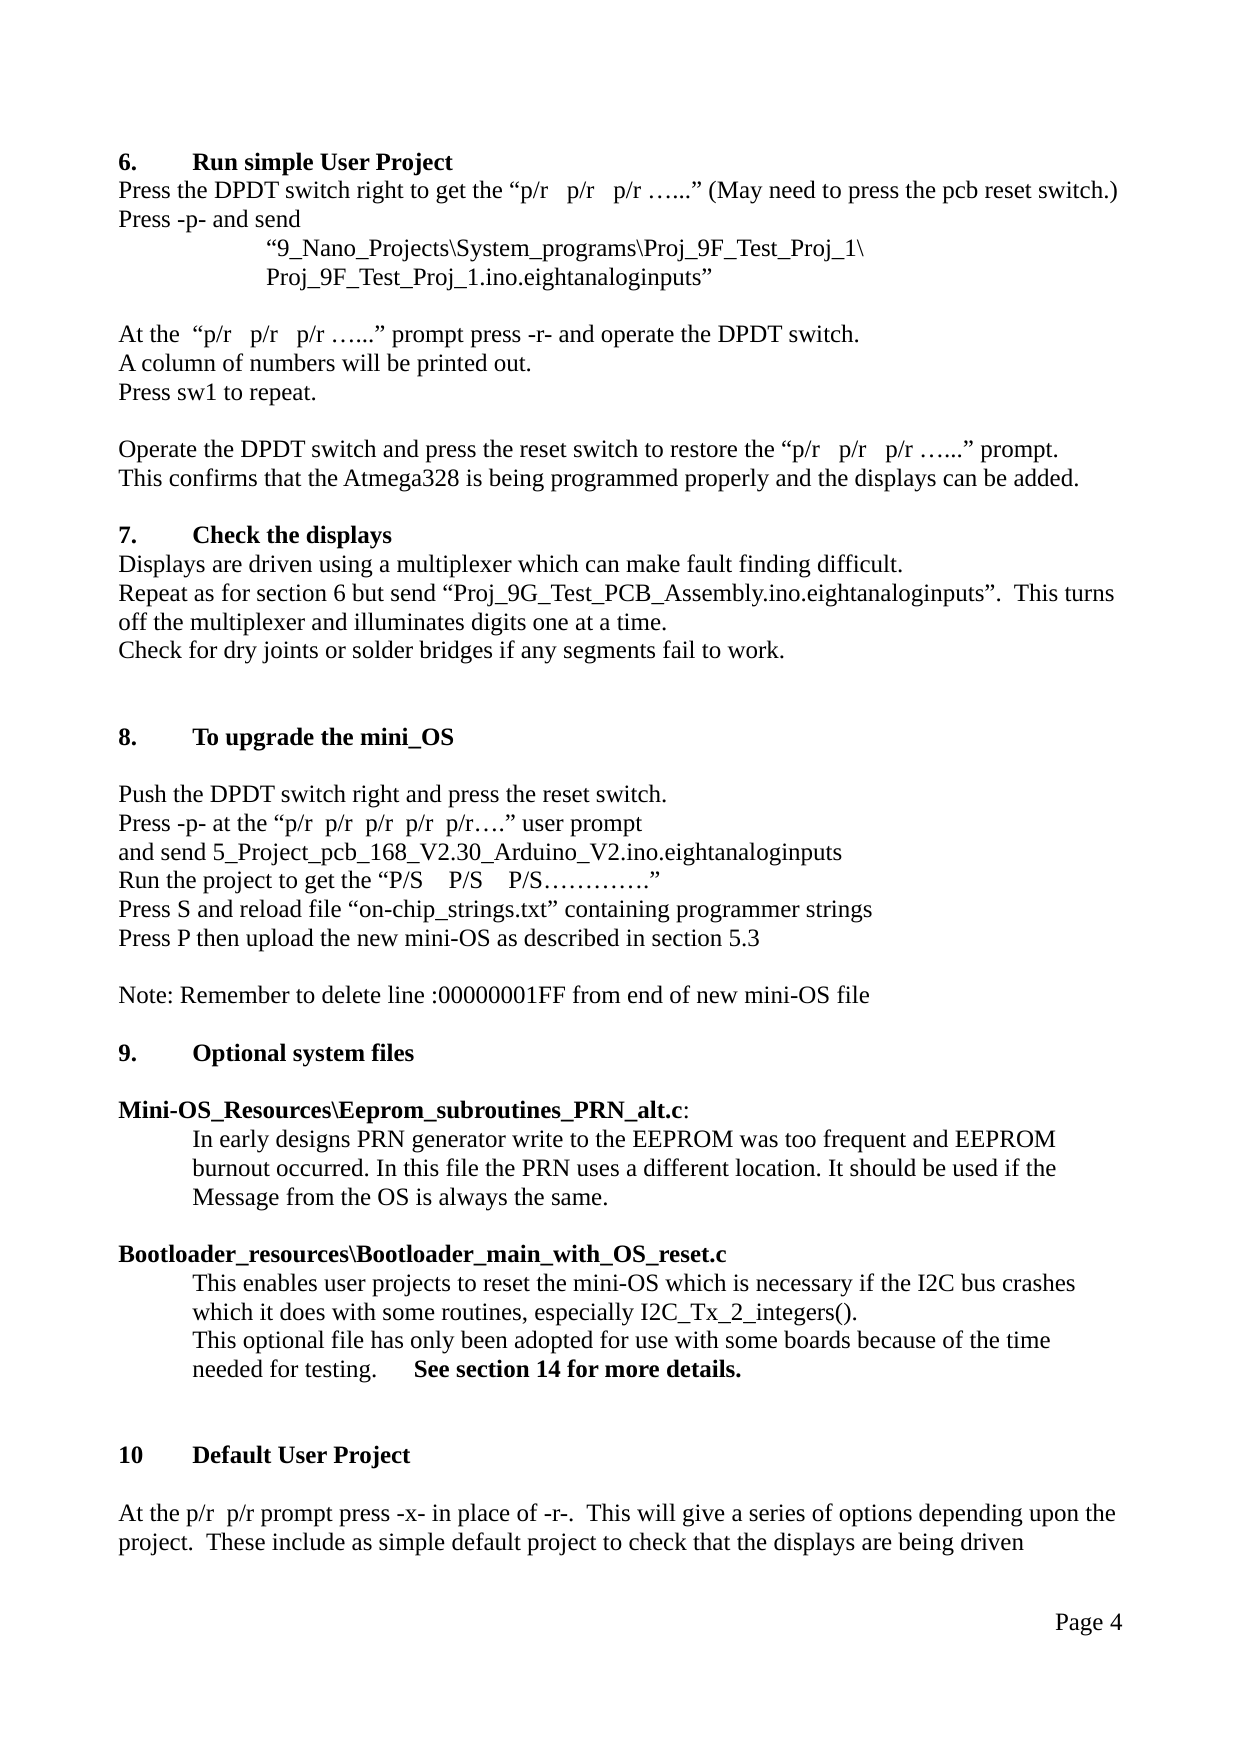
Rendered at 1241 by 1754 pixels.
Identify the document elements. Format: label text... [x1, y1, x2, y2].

text At the “p/r p/r p/r …...” prompt press -r- and operate the DPDT switch. [118, 319, 1122, 348]
text 9. Optional system files [118, 1038, 1122, 1067]
text “9_Nano_Projects\System_programs\Proj_9F_Test_Proj_1\ Proj_9F_Test_Proj_1.ino.eightanaloginputs” [118, 233, 1122, 291]
text Press P then upload the new mini-OS as described in section 5.3 [118, 923, 1122, 952]
text Press the DPDT switch right to get the “p/r p/r p/r …...” (May need to press the pcb reset switch.) [118, 176, 1122, 204]
text In early designs PRN generator write to the EEPROM was too frequent and EEPROM burnout occurred. In this file the PRN uses a different location. It should be used if the [118, 1124, 1122, 1182]
text Message from the OS is always the same. [118, 1182, 1122, 1211]
text Repeat as for section 6 but send “Proj_9G_Test_PCB_Assembly.ino.eightanaloginputs”. This turns off the multiplexer and illuminates digits one at a time. [118, 578, 1122, 636]
text Mini-OS_Resources\Eeprom_subroutines_PRN_alt.c: [118, 1096, 1122, 1124]
text 6. Run simple User Project [118, 147, 1122, 176]
text Push the DPDT switch right and press the reset switch. [118, 779, 1122, 808]
text Press S and reload file “on-chip_strings.txt” containing programmer strings [118, 894, 1122, 923]
text Press -p- at the “p/r p/r p/r p/r p/r….” user prompt [118, 808, 1122, 837]
text Press sw1 to repeat. [118, 377, 1122, 406]
text Note: Remember to delete line :00000001FF from end of new mini-OS file [118, 981, 1122, 1009]
text 10 Default User Project [118, 1441, 1122, 1469]
text Operate the DPDT switch and press the reset switch to restore the “p/r p/r p/r …...” prompt. [118, 434, 1122, 463]
text Displays are driven using a multiplexer which can make fault finding difficult. [118, 549, 1122, 578]
text At the p/r p/r prompt press -x- in place of -r-. This will give a series of options depending upon the project. These include as simple default project to check that the displays are being driven [118, 1498, 1122, 1556]
text Bootloader_resources\Bootloader_main_with_OS_reset.c [118, 1239, 1122, 1268]
text Run the project to get the “P/S P/S P/S………….” [118, 866, 1122, 894]
text This enables user projects to reset the mini-OS which is necessary if the I2C bus crashes which it does with some routines, especially I2C_Tx_2_integers(). [118, 1268, 1122, 1326]
text 7. Check the displays [118, 521, 1122, 549]
text This optional file has only been adopted for use with some boards because of the time needed for testing. See section 14 for more details. [118, 1326, 1122, 1383]
text This confirms that the Atmega328 is being programmed properly and the displays can be added. [118, 463, 1122, 492]
text Press -p- and send [118, 204, 1122, 233]
text and send 5_Project_pcb_168_V2.30_Arduino_V2.ino.eightanaloginputs [118, 837, 1122, 866]
text Check for dry joints or solder bridges if any segments fail to work. [118, 636, 1122, 664]
text A column of numbers will be printed out. [118, 348, 1122, 377]
text 8. To upgrade the mini_OS [118, 722, 1122, 751]
